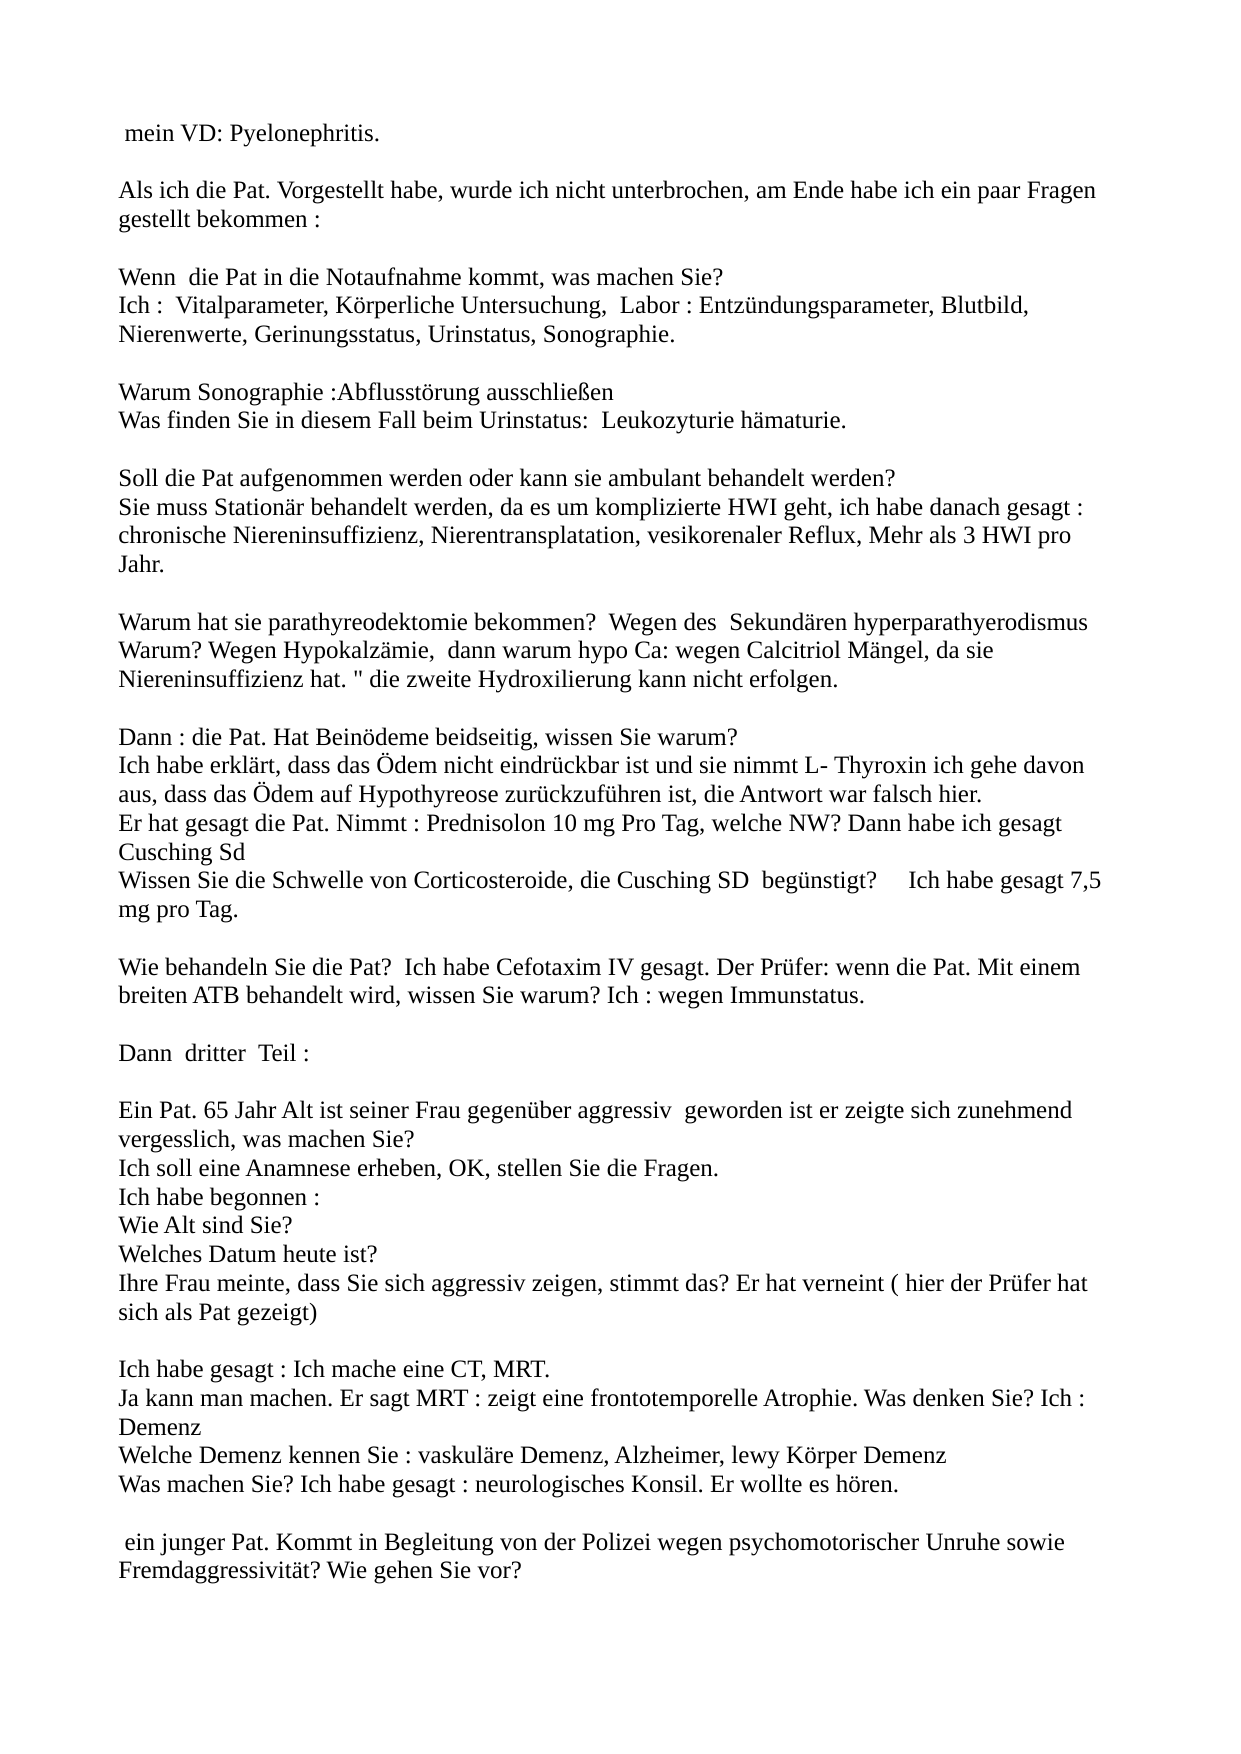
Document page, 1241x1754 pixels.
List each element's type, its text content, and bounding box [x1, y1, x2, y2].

text Dann : die Pat. Hat Beinödeme beidseitig, wissen Sie warum? [118, 722, 1122, 751]
text Ihre Frau meinte, dass Sie sich aggressiv zeigen, stimmt das? Er hat verneint ( hier der Prüfer hat sich als Pat gezeigt) [118, 1268, 1122, 1326]
text ein junger Pat. Kommt in Begleitung von der Polizei wegen psychomotorischer Unruhe sowie Fremdaggressivität? Wie gehen Sie vor? [118, 1527, 1122, 1584]
text Welches Datum heute ist? [118, 1239, 1122, 1268]
text Warum? Wegen Hypokalzämie, dann warum hypo Ca: wegen Calcitriol Mängel, da sie Niereninsuffizienz hat. " die zweite Hydroxilierung kann nicht erfolgen. [118, 636, 1122, 693]
text Als ich die Pat. Vorgestellt habe, wurde ich nicht unterbrochen, am Ende habe ich ein paar Fragen gestellt bekommen : [118, 176, 1122, 233]
text mein VD: Pyelonephritis. [118, 118, 1122, 147]
text Ich soll eine Anamnese erheben, OK, stellen Sie die Fragen. [118, 1153, 1122, 1182]
text Wissen Sie die Schwelle von Corticosteroide, die Cusching SD begünstigt? Ich habe gesagt 7,5 mg pro Tag. [118, 866, 1122, 923]
text Soll die Pat aufgenommen werden oder kann sie ambulant behandelt werden? [118, 463, 1122, 492]
text Ein Pat. 65 Jahr Alt ist seiner Frau gegenüber aggressiv geworden ist er zeigte sich zunehmend vergesslich, was machen Sie? [118, 1096, 1122, 1153]
text Sie muss Stationär behandelt werden, da es um komplizierte HWI geht, ich habe danach gesagt : chronische Niereninsuffizienz, Nierentransplatation, vesikorenaler Reflux, Mehr als 3 HWI pro Jahr. [118, 492, 1122, 578]
text Ja kann man machen. Er sagt MRT : zeigt eine frontotemporelle Atrophie. Was denken Sie? Ich : Demenz [118, 1383, 1122, 1441]
text Ich : Vitalparameter, Körperliche Untersuchung, Labor : Entzündungsparameter, Blutbild, Nierenwerte, Gerinungsstatus, Urinstatus, Sonographie. [118, 291, 1122, 348]
text Dann dritter Teil : [118, 1038, 1122, 1067]
text Warum hat sie parathyreodektomie bekommen? Wegen des Sekundären hyperparathyerodismus [118, 607, 1122, 636]
text Wie Alt sind Sie? [118, 1211, 1122, 1239]
text Was machen Sie? Ich habe gesagt : neurologisches Konsil. Er wollte es hören. [118, 1469, 1122, 1498]
text Warum Sonographie :Abflusstörung ausschließen [118, 377, 1122, 406]
text Was finden Sie in diesem Fall beim Urinstatus: Leukozyturie hämaturie. [118, 406, 1122, 434]
text Wenn die Pat in die Notaufnahme kommt, was machen Sie? [118, 262, 1122, 291]
text Ich habe erklärt, dass das Ödem nicht eindrückbar ist und sie nimmt L- Thyroxin ich gehe davon aus, dass das Ödem auf Hypothyreose zurückzuführen ist, die Antwort war falsch hier. [118, 751, 1122, 808]
text Wie behandeln Sie die Pat? Ich habe Cefotaxim IV gesagt. Der Prüfer: wenn die Pat. Mit einem breiten ATB behandelt wird, wissen Sie warum? Ich : wegen Immunstatus. [118, 952, 1122, 1009]
text Er hat gesagt die Pat. Nimmt : Prednisolon 10 mg Pro Tag, welche NW? Dann habe ich gesagt Cusching Sd [118, 808, 1122, 866]
text Ich habe gesagt : Ich mache eine CT, MRT. [118, 1354, 1122, 1383]
text Ich habe begonnen : [118, 1182, 1122, 1211]
text Welche Demenz kennen Sie : vaskuläre Demenz, Alzheimer, lewy Körper Demenz [118, 1441, 1122, 1469]
